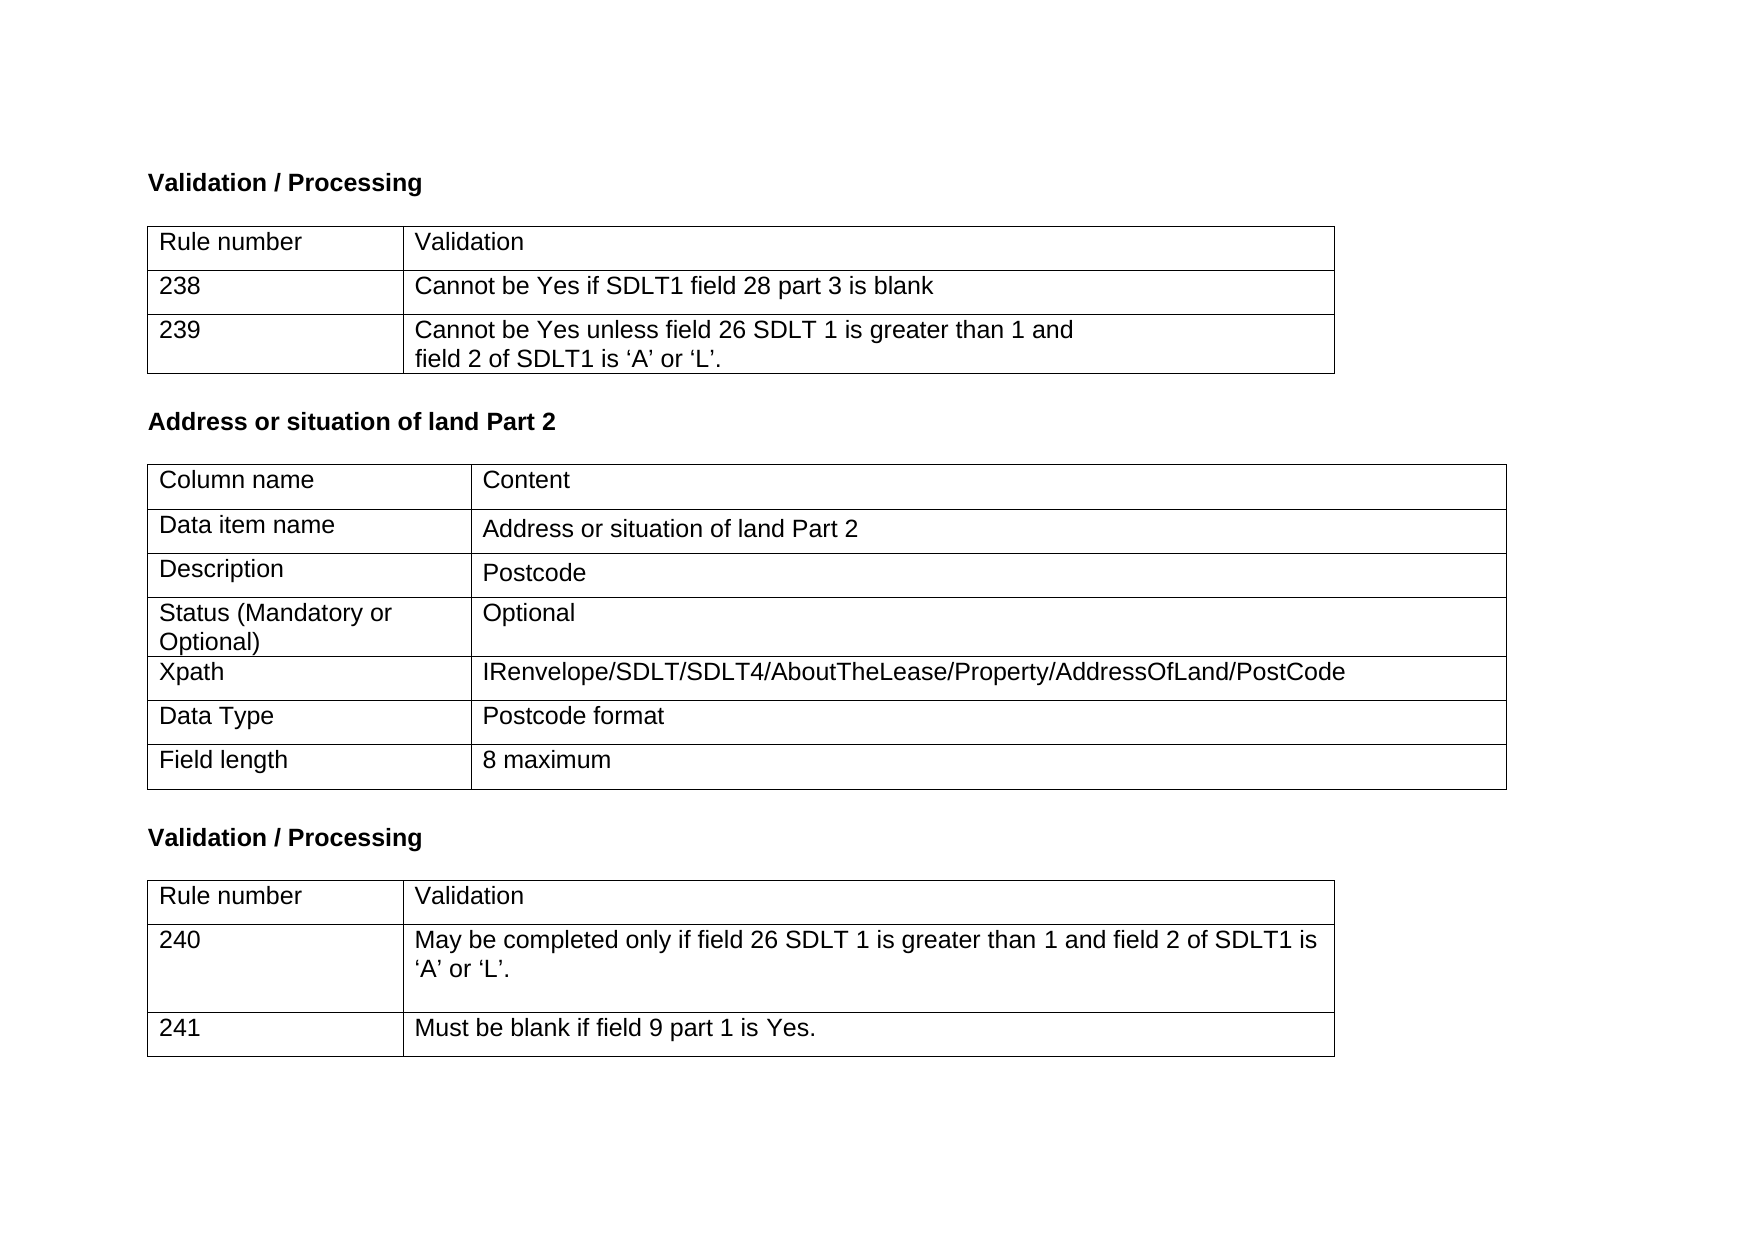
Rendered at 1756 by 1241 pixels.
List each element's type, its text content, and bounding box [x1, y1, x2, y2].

table_cell IRenvelope/SDLT/SDLT4/AboutTheLease/Property/AddressOfLand/PostCode [472, 657, 1506, 700]
table_cell Description [148, 554, 471, 597]
table_header Content [472, 465, 1506, 509]
table_cell Address or situation of land Part 2 [472, 510, 1506, 553]
table_cell Optional [472, 598, 1506, 656]
table_header Rule number [148, 881, 403, 924]
table_cell 8 maximum [472, 745, 1506, 788]
subtitle Validation / Processing [148, 168, 1515, 197]
table_cell Xpath [148, 657, 471, 700]
table_cell Status (Mandatory or Optional) [148, 598, 471, 656]
table_cell 238 [148, 271, 403, 314]
subtitle Validation / Processing [148, 822, 1515, 851]
table_cell 241 [148, 1013, 403, 1056]
table_cell Postcode format [472, 701, 1506, 744]
table_header Column name [148, 465, 471, 509]
table_header Validation [404, 881, 1334, 924]
table_cell May be completed only if field 26 SDLT 1 is greater than 1 and field 2 of SDLT1 is ‘A’ or ‘L’. [404, 925, 1334, 1012]
subtitle Address or situation of land Part 2 [148, 407, 1515, 436]
table_cell Field length [148, 745, 471, 788]
table_cell Postcode [472, 554, 1506, 597]
table_cell 240 [148, 925, 403, 1012]
table_header Validation [404, 227, 1334, 270]
table_cell Cannot be Yes unless field 26 SDLT 1 is greater than 1 and field 2 of SDLT1 is ‘A’ or ‘L’. [404, 315, 1334, 373]
table_cell Data item name [148, 510, 471, 553]
table_header Rule number [148, 227, 403, 270]
table_cell Data Type [148, 701, 471, 744]
table_cell 239 [148, 315, 403, 373]
table_cell Cannot be Yes if SDLT1 field 28 part 3 is blank [404, 271, 1334, 314]
table_cell Must be blank if field 9 part 1 is Yes. [404, 1013, 1334, 1056]
